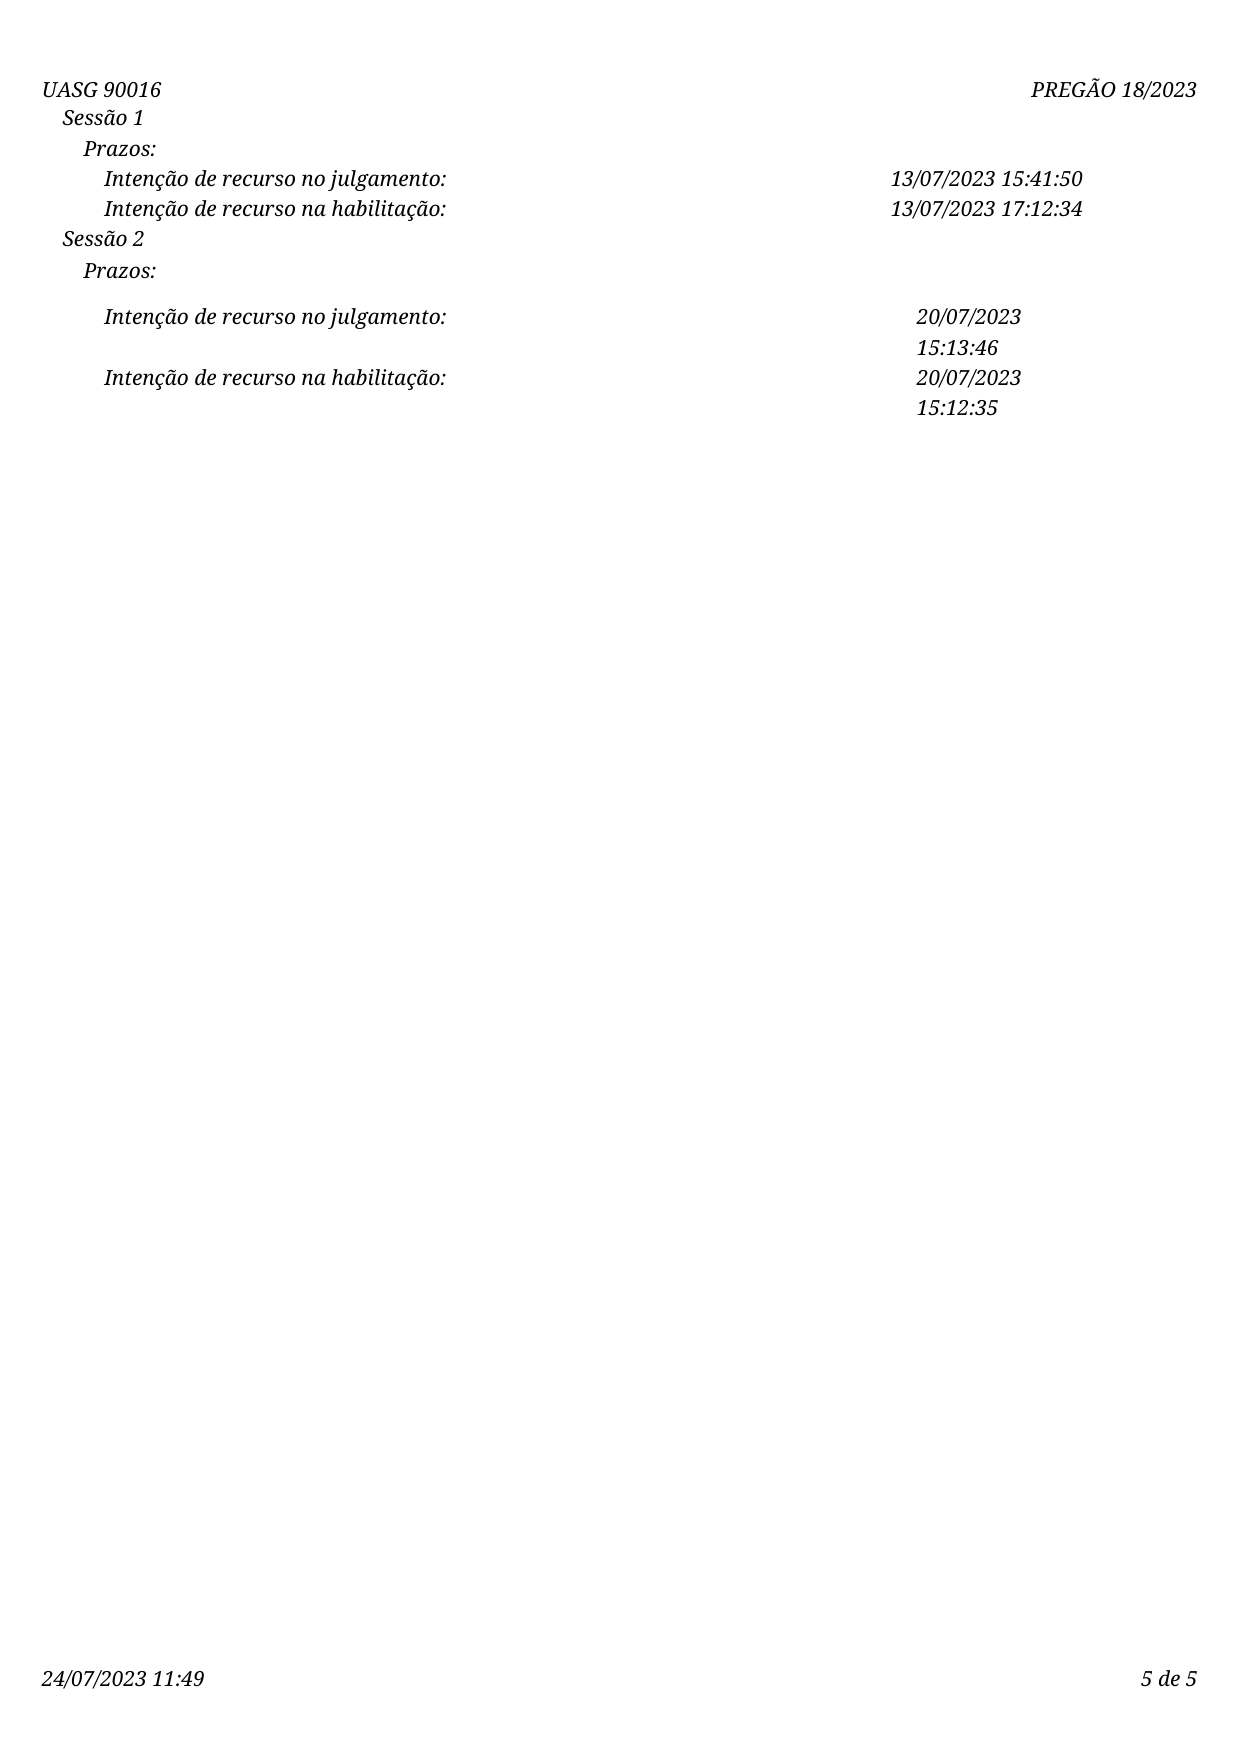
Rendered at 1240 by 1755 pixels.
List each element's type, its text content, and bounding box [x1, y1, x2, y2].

table_cell Intenção de recurso na habilitação: [83, 363, 917, 423]
table_header Prazos: [83, 256, 917, 302]
table_cell 20/07/2023 15:13:46 [917, 302, 1085, 363]
table_cell Intenção de recurso na habilitação: [63, 194, 500, 224]
table_header [917, 256, 1085, 302]
table_cell Intenção de recurso no julgamento: [83, 302, 917, 363]
table_header [500, 104, 1085, 164]
table_cell 20/07/2023 15:12:35 [917, 363, 1085, 423]
table_cell 13/07/2023 17:12:34 [500, 194, 1085, 224]
table_header Sessão 1 Prazos: [63, 104, 500, 164]
text Sessão 2 [62, 224, 1199, 253]
table_cell Intenção de recurso no julgamento: [63, 164, 500, 194]
table_cell 13/07/2023 15:41:50 [500, 164, 1085, 194]
